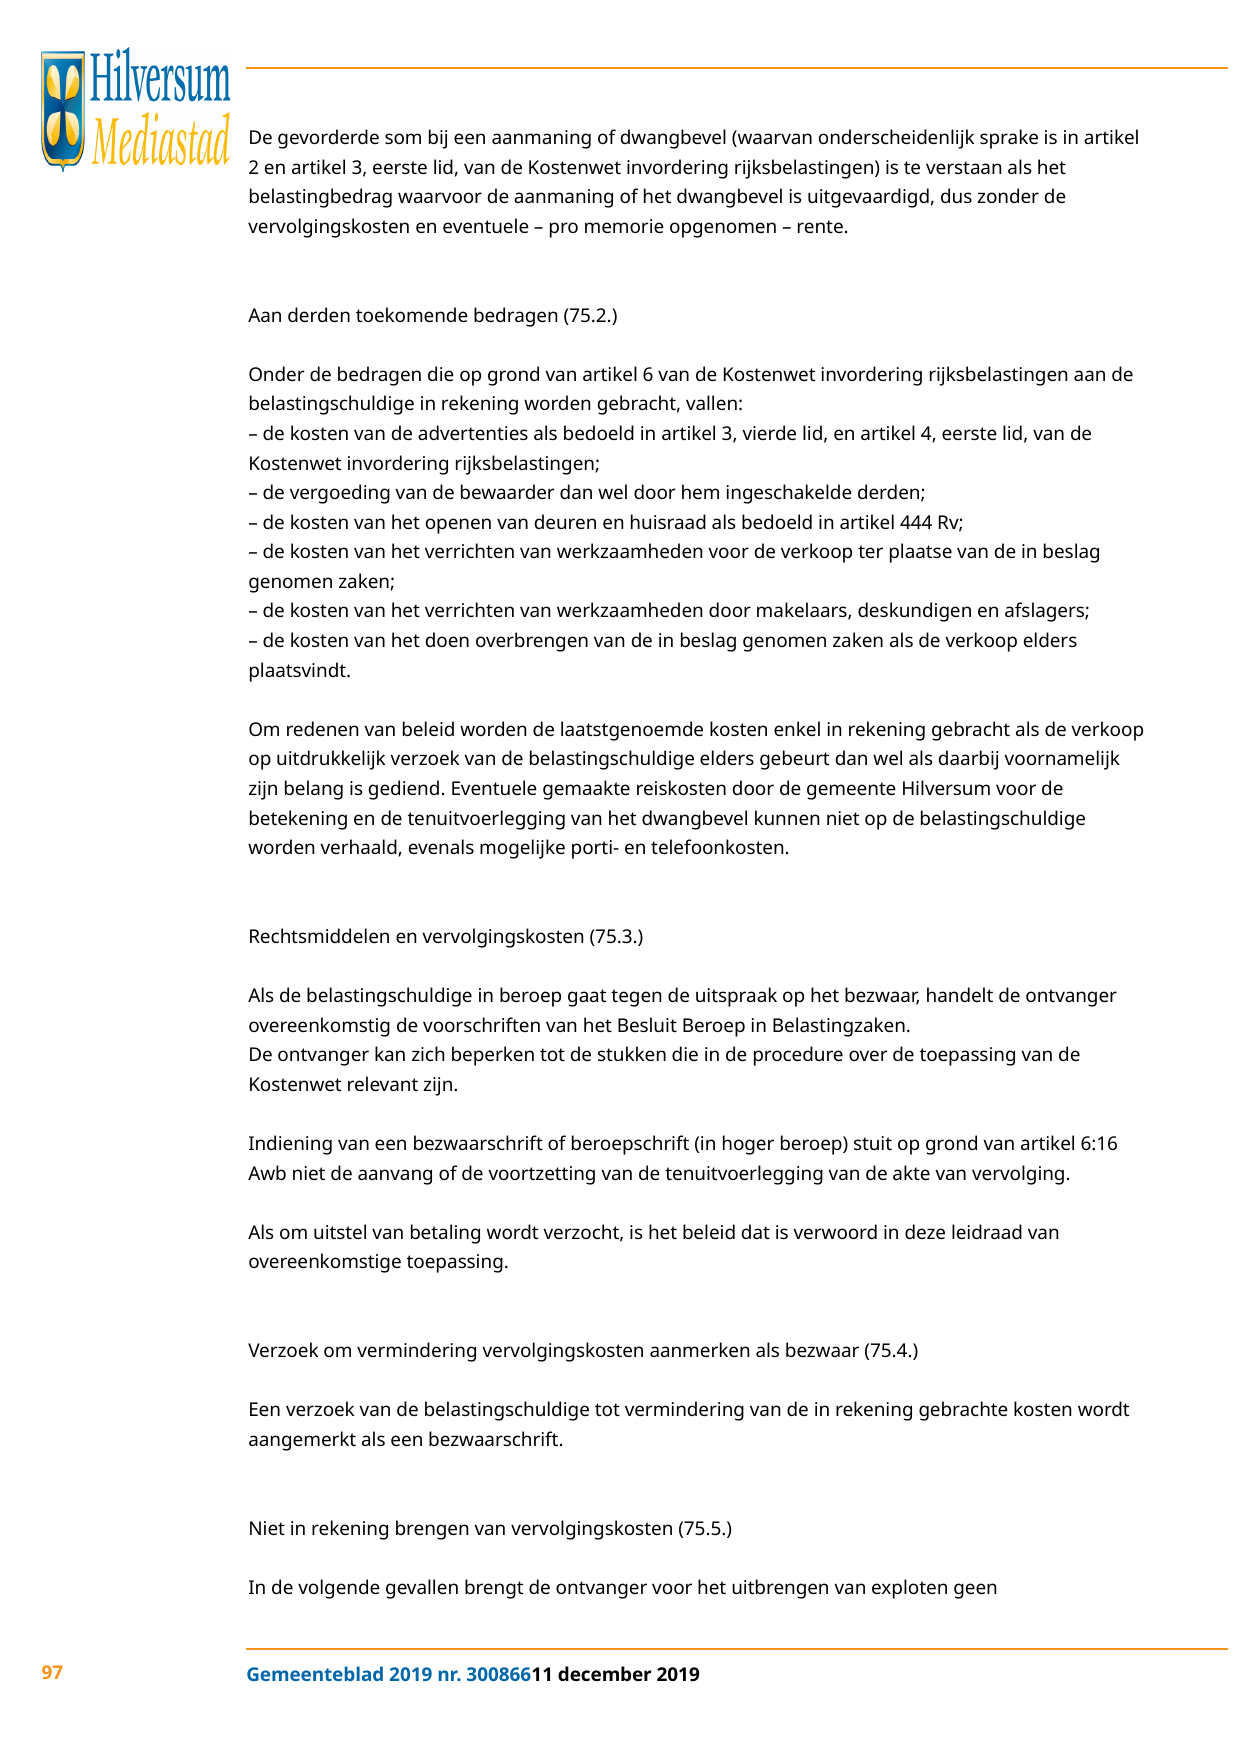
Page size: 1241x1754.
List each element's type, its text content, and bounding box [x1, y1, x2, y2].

text Als om uitstel van betaling wordt verzocht, is het beleid dat is verwoord in deze leidraad van overeenkomstige toepassing. [248, 1219, 1152, 1274]
text Onder de bedragen die op grond van artikel 6 van de Kostenwet invordering rijksbelastingen aan de belastingschuldige in rekening worden gebracht, vallen: [248, 361, 1152, 416]
text Om redenen van beleid worden de laatstgenoemde kosten enkel in rekening gebracht als de verkoop op uitdrukkelijk verzoek van de belastingschuldige elders gebeurt dan wel als daarbij voornamelijk zijn belang is gediend. Eventuele gemaakte reiskosten door de gemeente Hilversum voor de betekening en de tenuitvoerlegging van het dwangbevel kunnen niet op de belastingschuldige worden verhaald, evenals mogelijke porti- en telefoonkosten. [248, 716, 1152, 860]
text Een verzoek van de belastingschuldige tot vermindering van de in rekening gebrachte kosten wordt aangemerkt als een bezwaarschrift. [248, 1396, 1152, 1452]
text – de kosten van het doen overbrengen van de in beslag genomen zaken als de verkoop elders plaatsvindt. [248, 627, 1152, 683]
text Indiening van een bezwaarschrift of beroepschrift (in hoger beroep) stuit op grond van artikel 6:16 Awb niet de aanvang of de voortzetting van de tenuitvoerlegging van de akte van vervolging. [248, 1130, 1152, 1186]
text Rechtsmiddelen en vervolgingskosten (75.3.) [248, 923, 1152, 949]
text – de vergoeding van de bewaarder dan wel door hem ingeschakelde derden; [248, 479, 1152, 505]
text – de kosten van het verrichten van werkzaamheden voor de verkoop ter plaatse van de in beslag genomen zaken; [248, 538, 1152, 594]
text De gevorderde som bij een aanmaning of dwangbevel (waarvan onderscheidenlijk sprake is in artikel 2 en artikel 3, eerste lid, van de Kostenwet invordering rijksbelastingen) is te verstaan als het belastingbedrag waarvoor de aanmaning of het dwangbevel is uitgevaardigd, dus zonder de vervolgingskosten en eventuele – pro memorie opgenomen – rente. [248, 124, 1152, 239]
text Aan derden toekomende bedragen (75.2.) [248, 302, 1152, 328]
text – de kosten van de advertenties als bedoeld in artikel 3, vierde lid, en artikel 4, eerste lid, van de Kostenwet invordering rijksbelastingen; [248, 420, 1152, 476]
text – de kosten van het verrichten van werkzaamheden door makelaars, deskundigen en afslagers; [248, 598, 1152, 623]
text In de volgende gevallen brengt de ontvanger voor het uitbrengen van exploten geen [248, 1574, 1152, 1600]
text Verzoek om vermindering vervolgingskosten aanmerken als bezwaar (75.4.) [248, 1337, 1152, 1363]
text – de kosten van het openen van deuren en huisraad als bedoeld in artikel 444 Rv; [248, 509, 1152, 535]
text Als de belastingschuldige in beroep gaat tegen de uitspraak op het bezwaar, handelt de ontvanger overeenkomstig de voorschriften van het Besluit Beroep in Belastingzaken. [248, 982, 1152, 1038]
text Niet in rekening brengen van vervolgingskosten (75.5.) [248, 1515, 1152, 1541]
text De ontvanger kan zich beperken tot de stukken die in de procedure over de toepassing van de Kostenwet relevant zijn. [248, 1041, 1152, 1097]
picture [41, 47, 231, 172]
